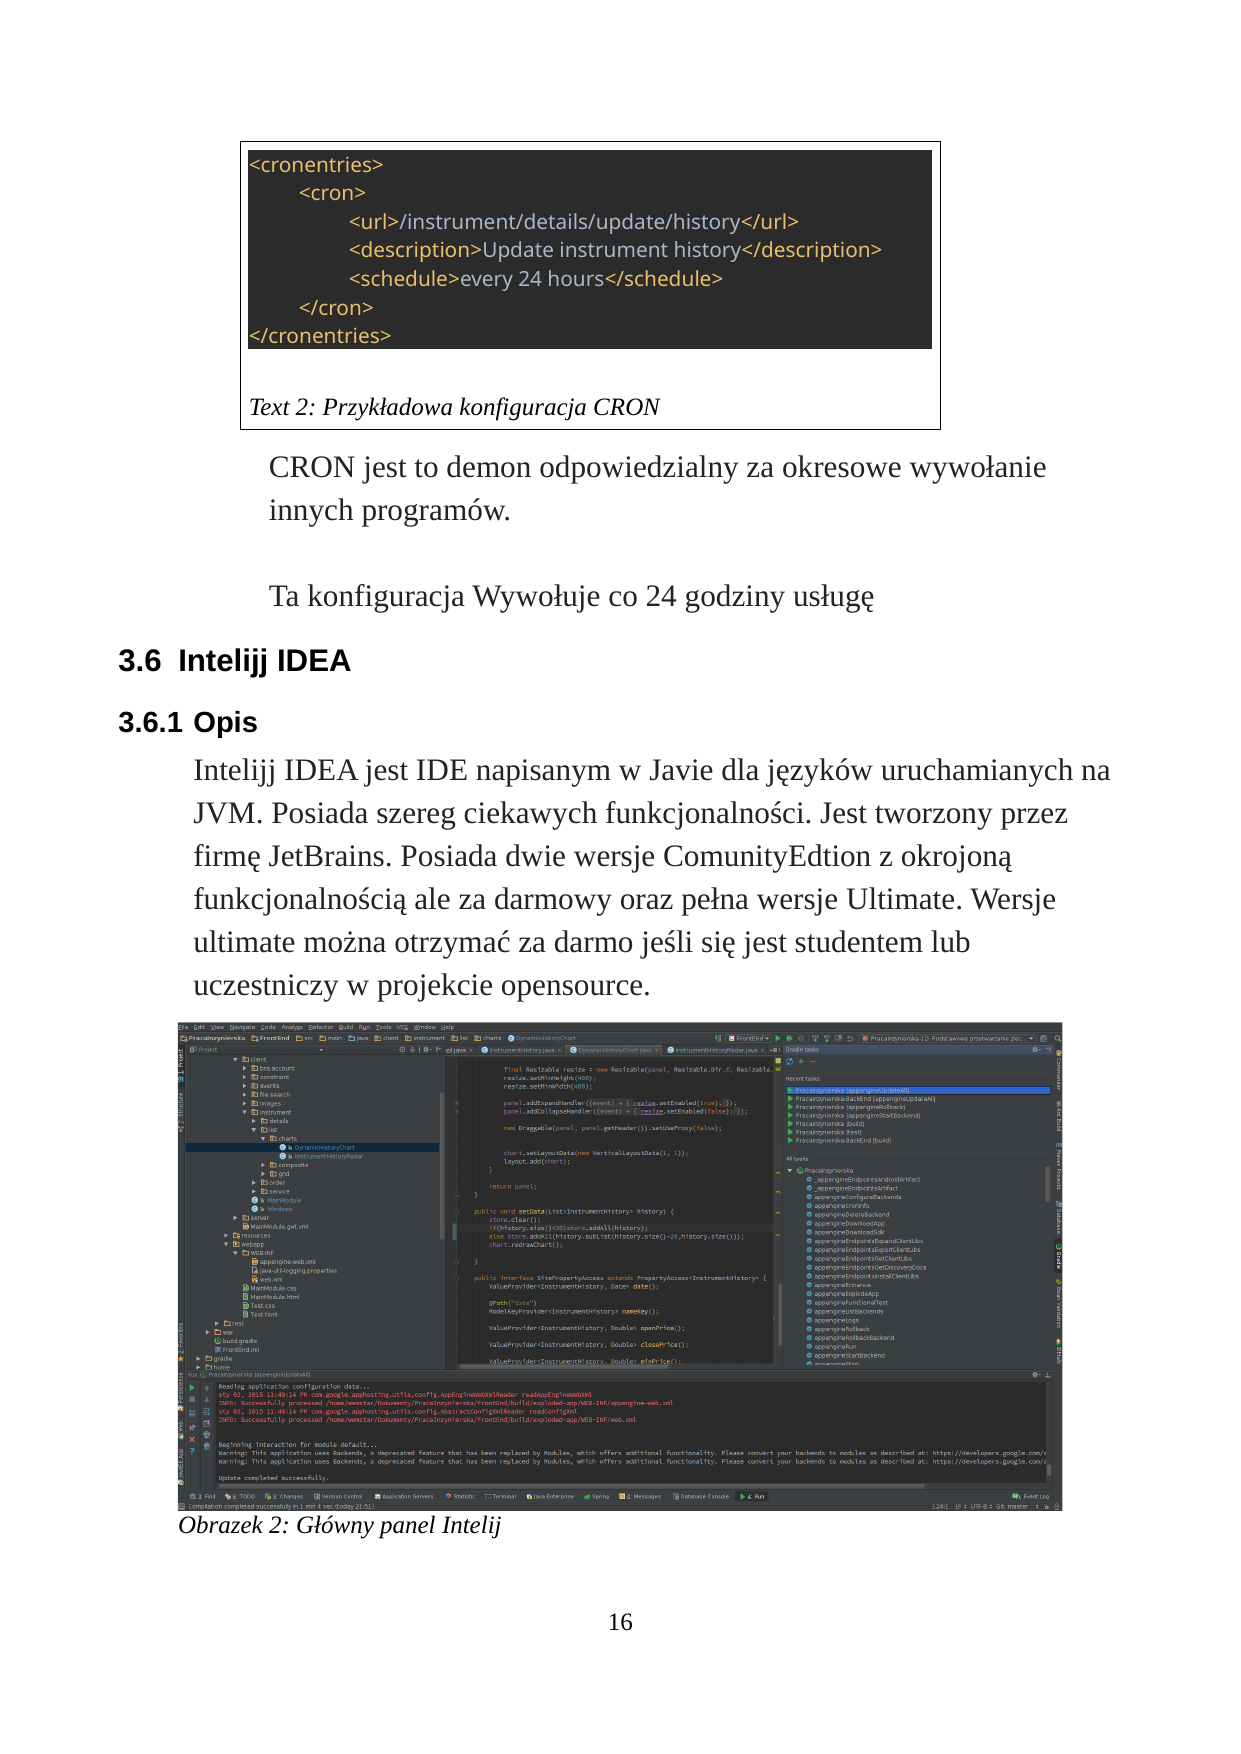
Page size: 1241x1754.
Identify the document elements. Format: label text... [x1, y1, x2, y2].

subtitle Intelijj IDEA [118, 642, 1122, 678]
subtitle Opis [118, 705, 1122, 738]
list <cron> [248, 178, 932, 207]
list </cron> [248, 293, 932, 321]
text Obrazek 2: Główny panel Intelij [178, 1511, 1062, 1539]
list Text 2: Przykładowa konfiguracja CRON [248, 392, 932, 420]
list Ta konfiguracja Wywołuje co 24 godziny usługę [231, 578, 1122, 614]
list <url>/instrument/details/update/history</url> [248, 207, 932, 236]
list Intelijj IDEA jest IDE napisanym w Javie dla języków uruchamianych na JVM. Posiada szereg ciekawych funkcjonalności. Jest tworzony przez firmę JetBrains. Posiada dwie wersje ComunityEdtion z okrojoną funkcjonalnością ale za darmowy oraz pełna wersje Ultimate. Wersje ultimate można otrzymać za darmo jeśli się jest studentem lub uczestniczy w projekcie opensource. [156, 751, 1122, 1002]
list CRON jest to demon odpowiedzialny za okresowe wywołanie innych programów. [231, 118, 1122, 527]
picture [177, 1022, 1063, 1511]
list <schedule>every 24 hours</schedule> [248, 264, 932, 293]
list </cronentries> [248, 321, 932, 349]
list <cronentries> [248, 150, 932, 178]
list <description>Update instrument history</description> [248, 236, 932, 264]
